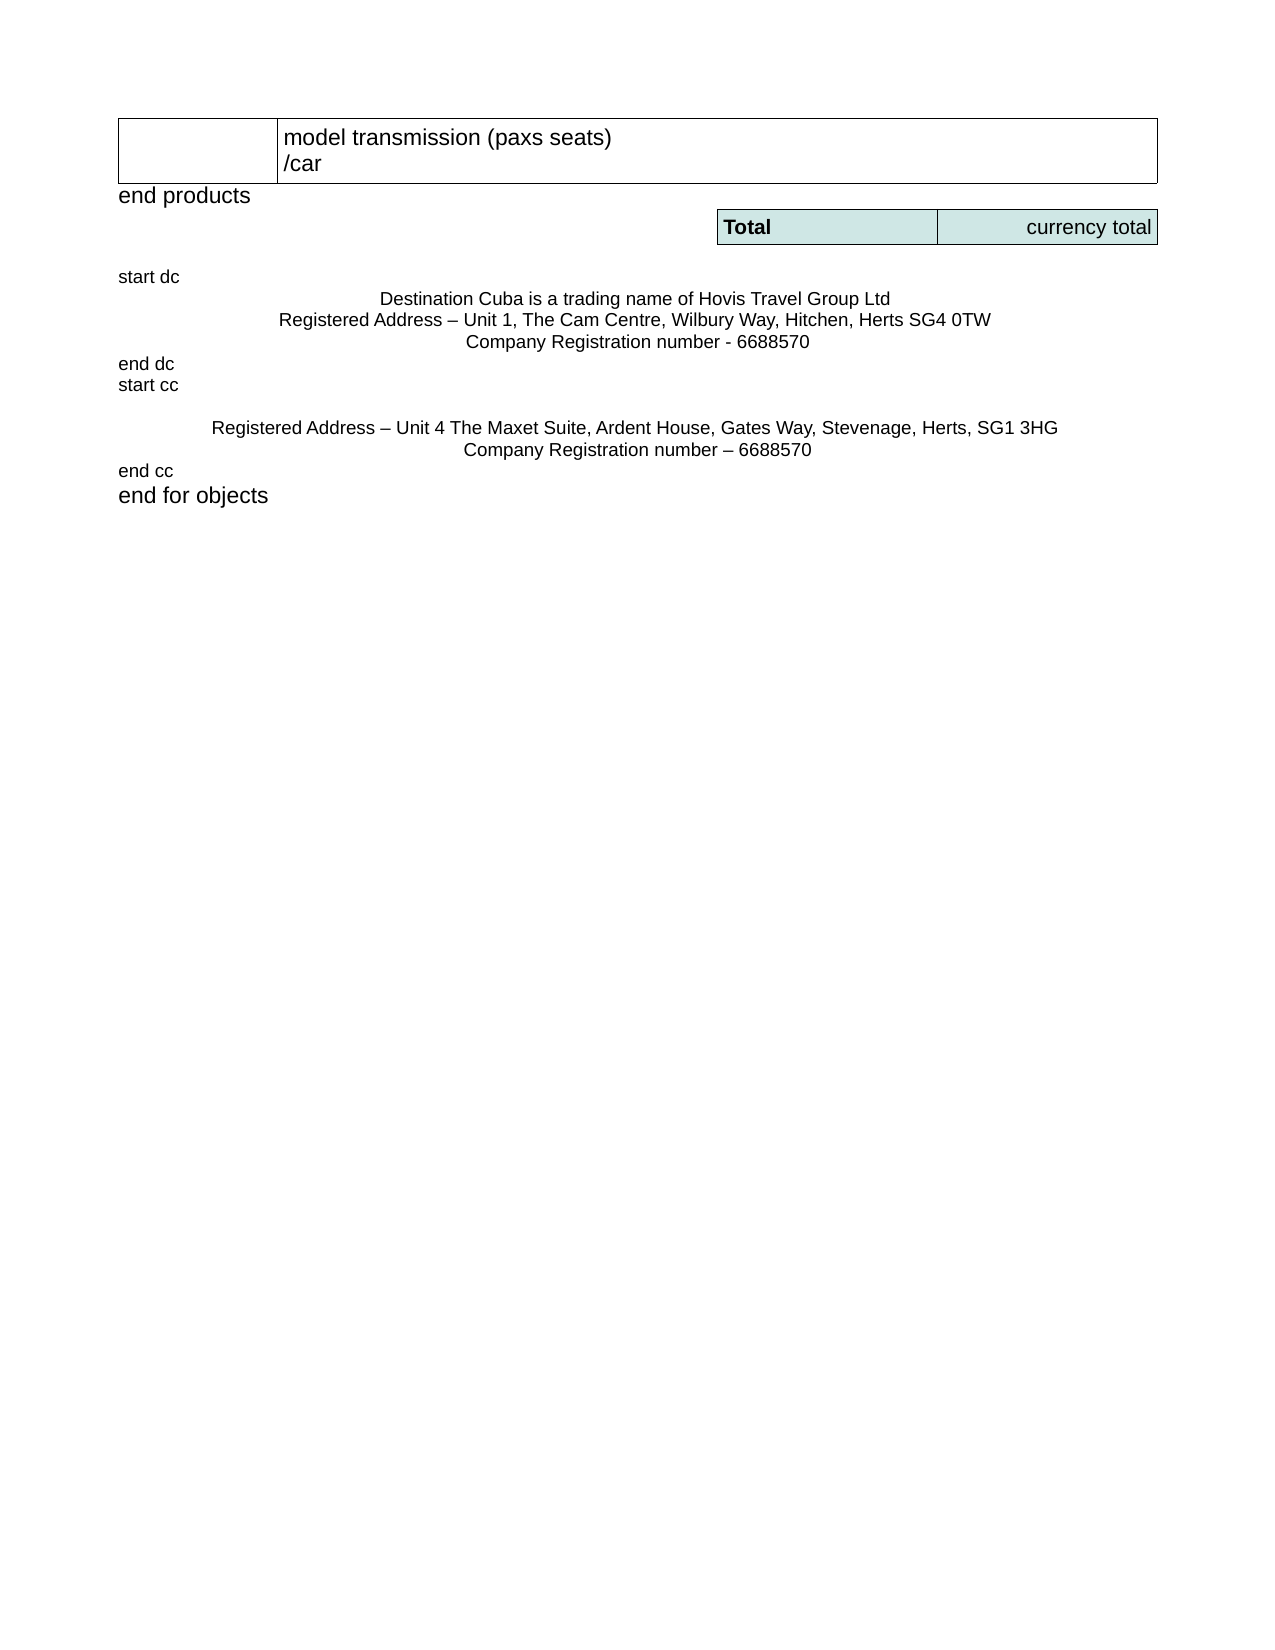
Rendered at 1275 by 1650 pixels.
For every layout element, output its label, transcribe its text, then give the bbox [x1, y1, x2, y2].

table_header [278, 209, 717, 244]
table_header model transmission (paxs seats) /car [278, 119, 1157, 182]
text end products [118, 184, 1157, 209]
text Registered Address – Unit 4 The Maxet Suite, Ardent House, Gates Way, Stevenage, Herts, SG1 3HG [118, 417, 1157, 438]
text start dc [118, 266, 1157, 288]
text Company Registration number - 6688570 [118, 331, 1157, 352]
text Destination Cuba is a trading name of Hovis Travel Group Ltd [118, 288, 1157, 309]
table_header [118, 209, 277, 244]
text start cc [118, 374, 1157, 395]
text end for objects [118, 482, 1157, 508]
text Registered Address – Unit 1, The Cam Centre, Wilbury Way, Hitchen, Herts SG4 0TW [118, 309, 1157, 331]
table_header currency total [938, 210, 1157, 244]
table_header [119, 119, 277, 182]
table_header Total [718, 210, 937, 244]
text end dc [118, 352, 1157, 374]
text Company Registration number – 6688570 [118, 438, 1157, 460]
text end cc [118, 460, 1157, 482]
